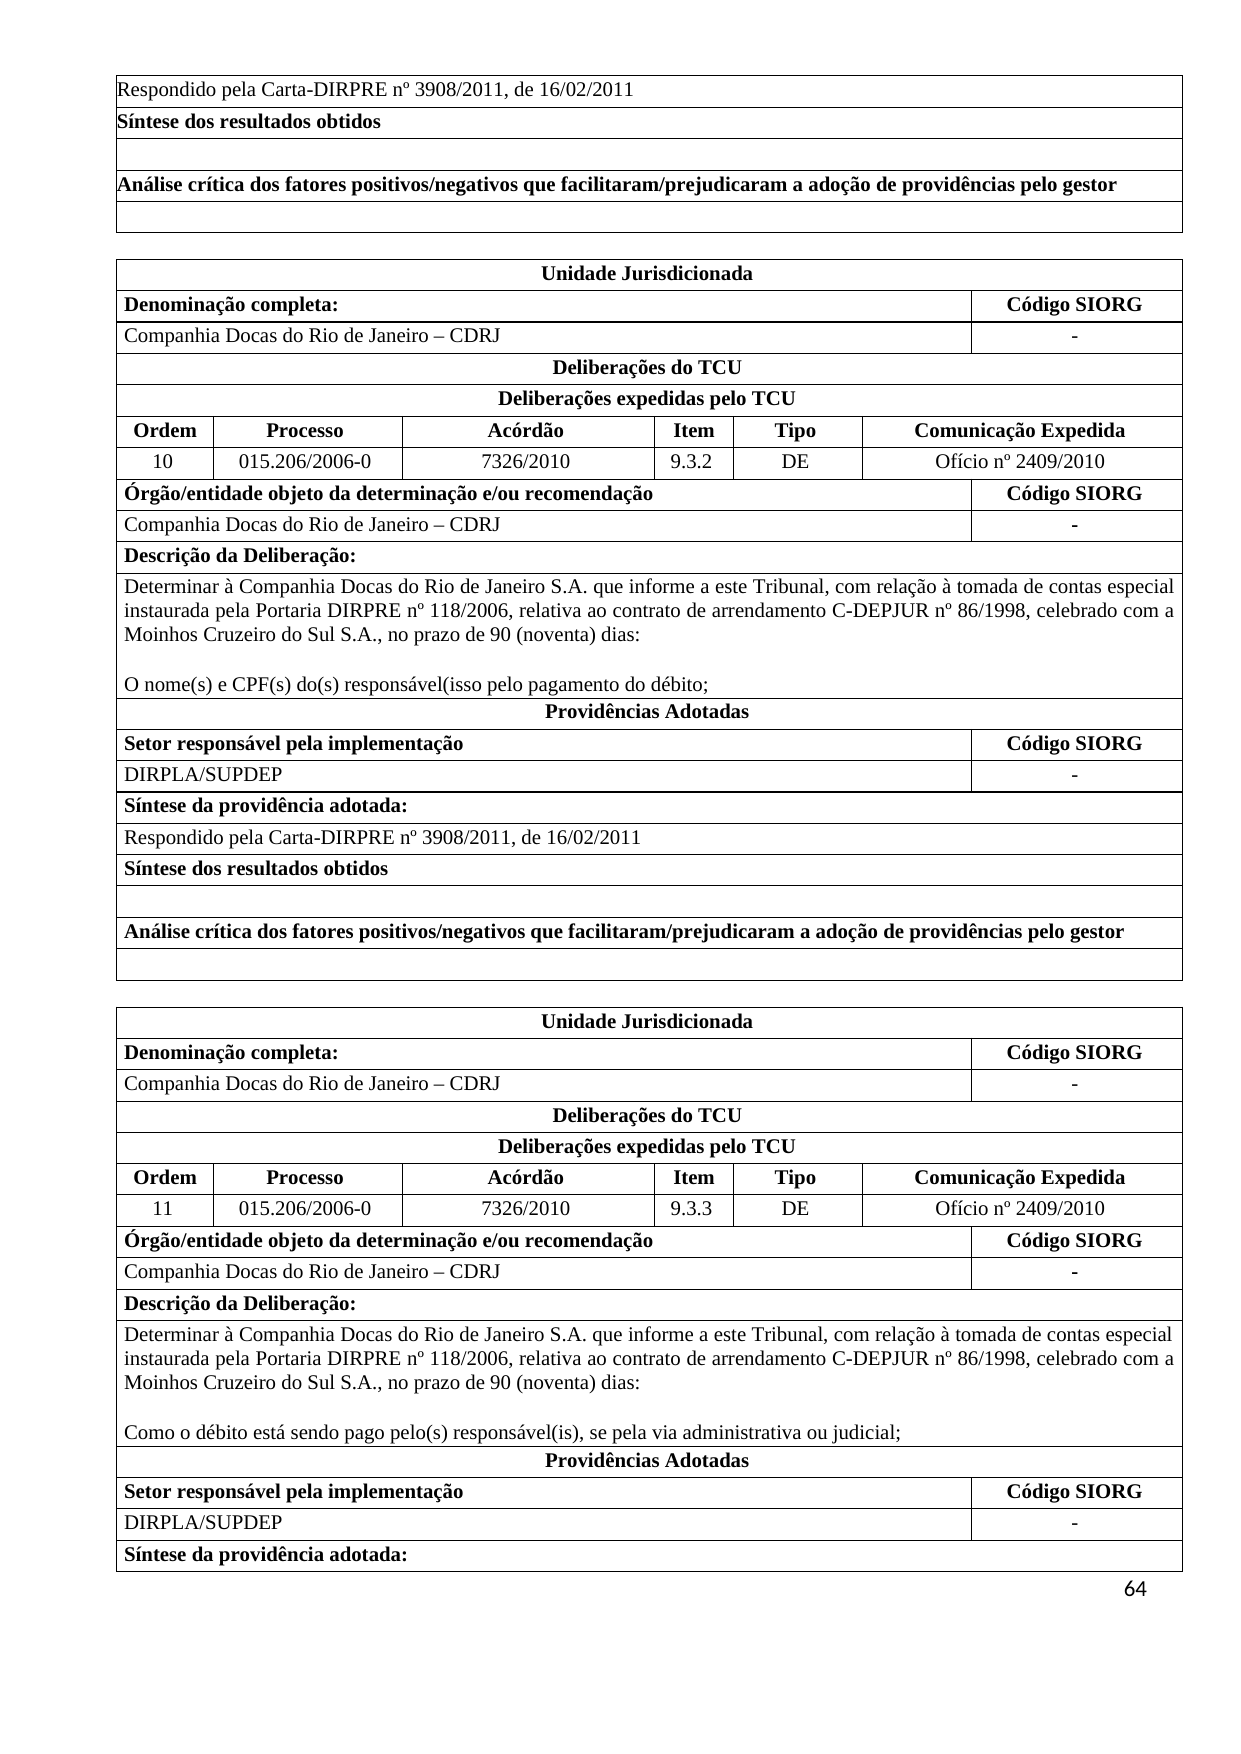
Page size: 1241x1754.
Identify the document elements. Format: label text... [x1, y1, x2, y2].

table_cell Órgão/entidade objeto da determinação e/ou recomendação [117, 1227, 971, 1257]
table_cell Código SIORG [972, 1478, 1182, 1508]
table_cell Código SIORG [972, 1227, 1182, 1257]
table_cell Deliberações expedidas pelo TCU [117, 385, 1182, 416]
table_cell - [972, 1070, 1182, 1101]
table_cell Ordem [117, 417, 213, 447]
table_cell - [972, 511, 1182, 541]
table_cell DE [734, 1195, 862, 1226]
table_cell Setor responsável pela implementação [117, 1478, 971, 1508]
table_cell [117, 949, 1182, 980]
table_cell Denominação completa: [117, 1039, 971, 1069]
table_cell Ofício nº 2409/2010 [863, 1195, 1182, 1226]
table_cell Respondido pela Carta-DIRPRE nº 3908/2011, de 16/02/2011 [117, 76, 1182, 107]
table_cell - [972, 1258, 1182, 1289]
table_cell Código SIORG [972, 291, 1182, 321]
table_cell Código SIORG [972, 1039, 1182, 1069]
table_cell Comunicação Expedida [863, 417, 1182, 447]
table_cell Determinar à Companhia Docas do Rio de Janeiro S.A. que informe a este Tribunal, com relação à tomada de contas especial instaurada pela Portaria DIRPRE nº 118/2006, relativa ao contrato de arrendamento C-DEPJUR nº 86/1998, celebrado com a Moinhos Cruzeiro do Sul S.A., no prazo de 90 (noventa) dias: O nome(s) e CPF(s) do(s) responsável(isso pelo pagamento do débito; [117, 574, 1182, 697]
table_cell Síntese da providência adotada: [117, 1541, 1182, 1571]
table_cell 11 [117, 1195, 213, 1226]
table_cell Deliberações do TCU [117, 354, 1182, 384]
table_cell Síntese dos resultados obtidos [117, 108, 1182, 138]
table_cell Denominação completa: [117, 291, 971, 321]
table_cell Análise crítica dos fatores positivos/negativos que facilitaram/prejudicaram a adoção de providências pelo gestor [117, 918, 1182, 948]
table_cell Acórdão [403, 417, 654, 447]
table_cell [117, 886, 1182, 917]
table_cell Acórdão [403, 1164, 654, 1194]
table_cell [117, 202, 1182, 232]
table_cell Análise crítica dos fatores positivos/negativos que facilitaram/prejudicaram a adoção de providências pelo gestor [117, 171, 1182, 201]
table_cell Item [655, 1164, 733, 1194]
table_cell Respondido pela Carta-DIRPRE nº 3908/2011, de 16/02/2011 [117, 824, 1182, 854]
table_cell Item [655, 417, 733, 447]
table_header Unidade Jurisdicionada [117, 260, 1182, 290]
table_header Unidade Jurisdicionada [117, 1008, 1182, 1038]
table_cell - [972, 1509, 1182, 1540]
table_cell Companhia Docas do Rio de Janeiro – CDRJ [117, 1070, 971, 1101]
table_cell Deliberações do TCU [117, 1102, 1182, 1132]
table_cell Companhia Docas do Rio de Janeiro – CDRJ [117, 1258, 971, 1289]
table_cell DIRPLA/SUPDEP [117, 761, 971, 791]
table_cell Companhia Docas do Rio de Janeiro – CDRJ [117, 511, 971, 541]
table_cell Código SIORG [972, 480, 1182, 510]
table_cell Ofício nº 2409/2010 [863, 448, 1182, 478]
table_cell DIRPLA/SUPDEP [117, 1509, 971, 1540]
table_cell 015.206/2006-0 [214, 1195, 402, 1226]
table_cell Comunicação Expedida [863, 1164, 1182, 1194]
table_cell Ordem [117, 1164, 213, 1194]
table_cell Descrição da Deliberação: [117, 1290, 1182, 1320]
table_cell - [972, 323, 1182, 353]
table_cell 9.3.2 [655, 448, 733, 478]
table_cell Código SIORG [972, 730, 1182, 760]
table_cell Providências Adotadas [117, 699, 1182, 729]
table_cell Descrição da Deliberação: [117, 542, 1182, 572]
table_cell 9.3.3 [655, 1195, 733, 1226]
table_cell 7326/2010 [403, 1195, 654, 1226]
table_cell Deliberações expedidas pelo TCU [117, 1133, 1182, 1163]
table_cell Síntese dos resultados obtidos [117, 855, 1182, 885]
table_cell Tipo [734, 1164, 862, 1194]
table_cell - [972, 761, 1182, 791]
table_cell Providências Adotadas [117, 1447, 1182, 1477]
table_cell [117, 139, 1182, 169]
table_cell 7326/2010 [403, 448, 654, 478]
table_cell Processo [214, 417, 402, 447]
table_cell Tipo [734, 417, 862, 447]
table_cell Determinar à Companhia Docas do Rio de Janeiro S.A. que informe a este Tribunal, com relação à tomada de contas especial instaurada pela Portaria DIRPRE nº 118/2006, relativa ao contrato de arrendamento C-DEPJUR nº 86/1998, celebrado com a Moinhos Cruzeiro do Sul S.A., no prazo de 90 (noventa) dias: Como o débito está sendo pago pelo(s) responsável(is), se pela via administrativa ou judicial; [117, 1321, 1182, 1446]
table_cell Companhia Docas do Rio de Janeiro – CDRJ [117, 323, 971, 353]
table_cell DE [734, 448, 862, 478]
table_cell 10 [117, 448, 213, 478]
table_cell Síntese da providência adotada: [117, 793, 1182, 823]
table_cell Processo [214, 1164, 402, 1194]
table_cell 015.206/2006-0 [214, 448, 402, 478]
table_cell Setor responsável pela implementação [117, 730, 971, 760]
table_cell Órgão/entidade objeto da determinação e/ou recomendação [117, 480, 971, 510]
